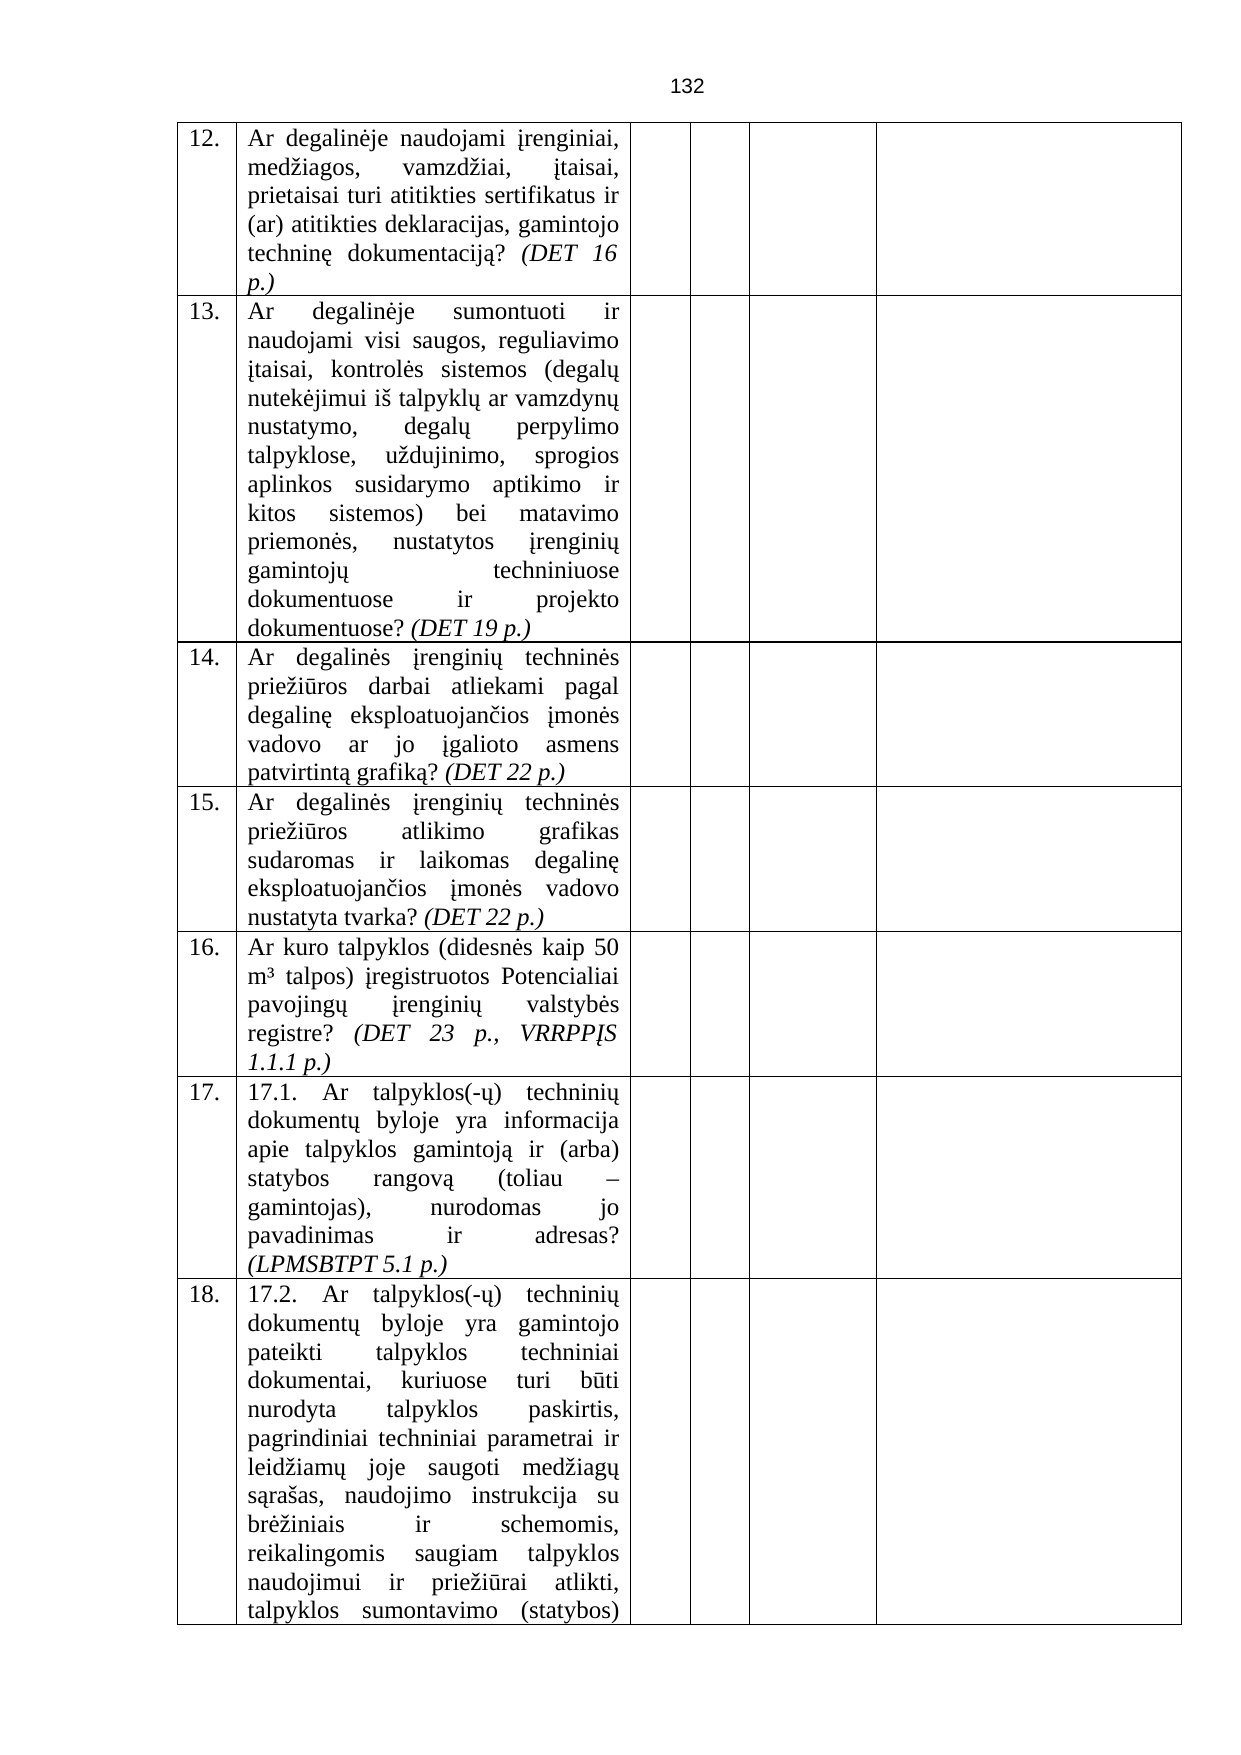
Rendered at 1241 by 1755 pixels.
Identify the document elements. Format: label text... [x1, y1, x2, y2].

table_cell Ar degalinės įrenginių techninės priežiūros darbai atliekami pagal degalinę eksploatuojančios įmonės vadovo ar jo įgalioto asmens patvirtintą grafiką? (DET 22 p.) [237, 643, 630, 786]
table_cell [631, 123, 690, 295]
table_cell [877, 787, 1181, 931]
table_cell [631, 1077, 690, 1278]
table_cell Ar degalinėje naudojami įrenginiai, medžiagos, vamzdžiai, įtaisai, prietaisai turi atitikties sertifikatus ir (ar) atitikties deklaracijas, gamintojo techninę dokumentaciją? (DET 16 p.) [237, 123, 630, 295]
table_cell [877, 1279, 1181, 1624]
table_cell 15. [178, 787, 236, 931]
table_cell [691, 643, 749, 786]
table_cell [877, 296, 1181, 641]
table_cell [691, 932, 749, 1076]
table_cell [691, 1279, 749, 1624]
table_cell [750, 787, 876, 931]
table_cell Ar degalinės įrenginių techninės priežiūros atlikimo grafikas sudaromas ir laikomas degalinę eksploatuojančios įmonės vadovo nustatyta tvarka? (DET 22 p.) [237, 787, 630, 931]
table_cell 16. [178, 932, 236, 1076]
table_cell 13. [178, 296, 236, 641]
table_cell [750, 932, 876, 1076]
table_cell [691, 1077, 749, 1278]
table_cell [631, 932, 690, 1076]
table_cell 14. [178, 643, 236, 786]
table_cell [691, 123, 749, 295]
table_cell Ar degalinėje sumontuoti ir naudojami visi saugos, reguliavimo įtaisai, kontrolės sistemos (degalų nutekėjimui iš talpyklų ar vamzdynų nustatymo, degalų perpylimo talpyklose, uždujinimo, sprogios aplinkos susidarymo aptikimo ir kitos sistemos) bei matavimo priemonės, nustatytos įrenginių gamintojų techniniuose dokumentuose ir projekto dokumentuose? (DET 19 p.) [237, 296, 630, 641]
table_cell 17. [178, 1077, 236, 1278]
table_cell [750, 1077, 876, 1278]
table_cell [750, 123, 876, 295]
table_cell [877, 932, 1181, 1076]
table_cell [691, 787, 749, 931]
table_cell [631, 643, 690, 786]
table_cell [750, 643, 876, 786]
table_cell 12. [178, 123, 236, 295]
table_cell [877, 123, 1181, 295]
table_cell [750, 1279, 876, 1624]
table_cell [877, 1077, 1181, 1278]
table_cell [631, 1279, 690, 1624]
table_cell [691, 296, 749, 641]
table_cell [877, 643, 1181, 786]
table_cell 18. [178, 1279, 236, 1624]
table_cell Ar kuro talpyklos (didesnės kaip 50 m³ talpos) įregistruotos Potencialiai pavojingų įrenginių valstybės registre? (DET 23 p., VRRPPĮS 1.1.1 p.) [237, 932, 630, 1076]
table_cell [750, 296, 876, 641]
table_cell [631, 296, 690, 641]
table_cell [631, 787, 690, 931]
